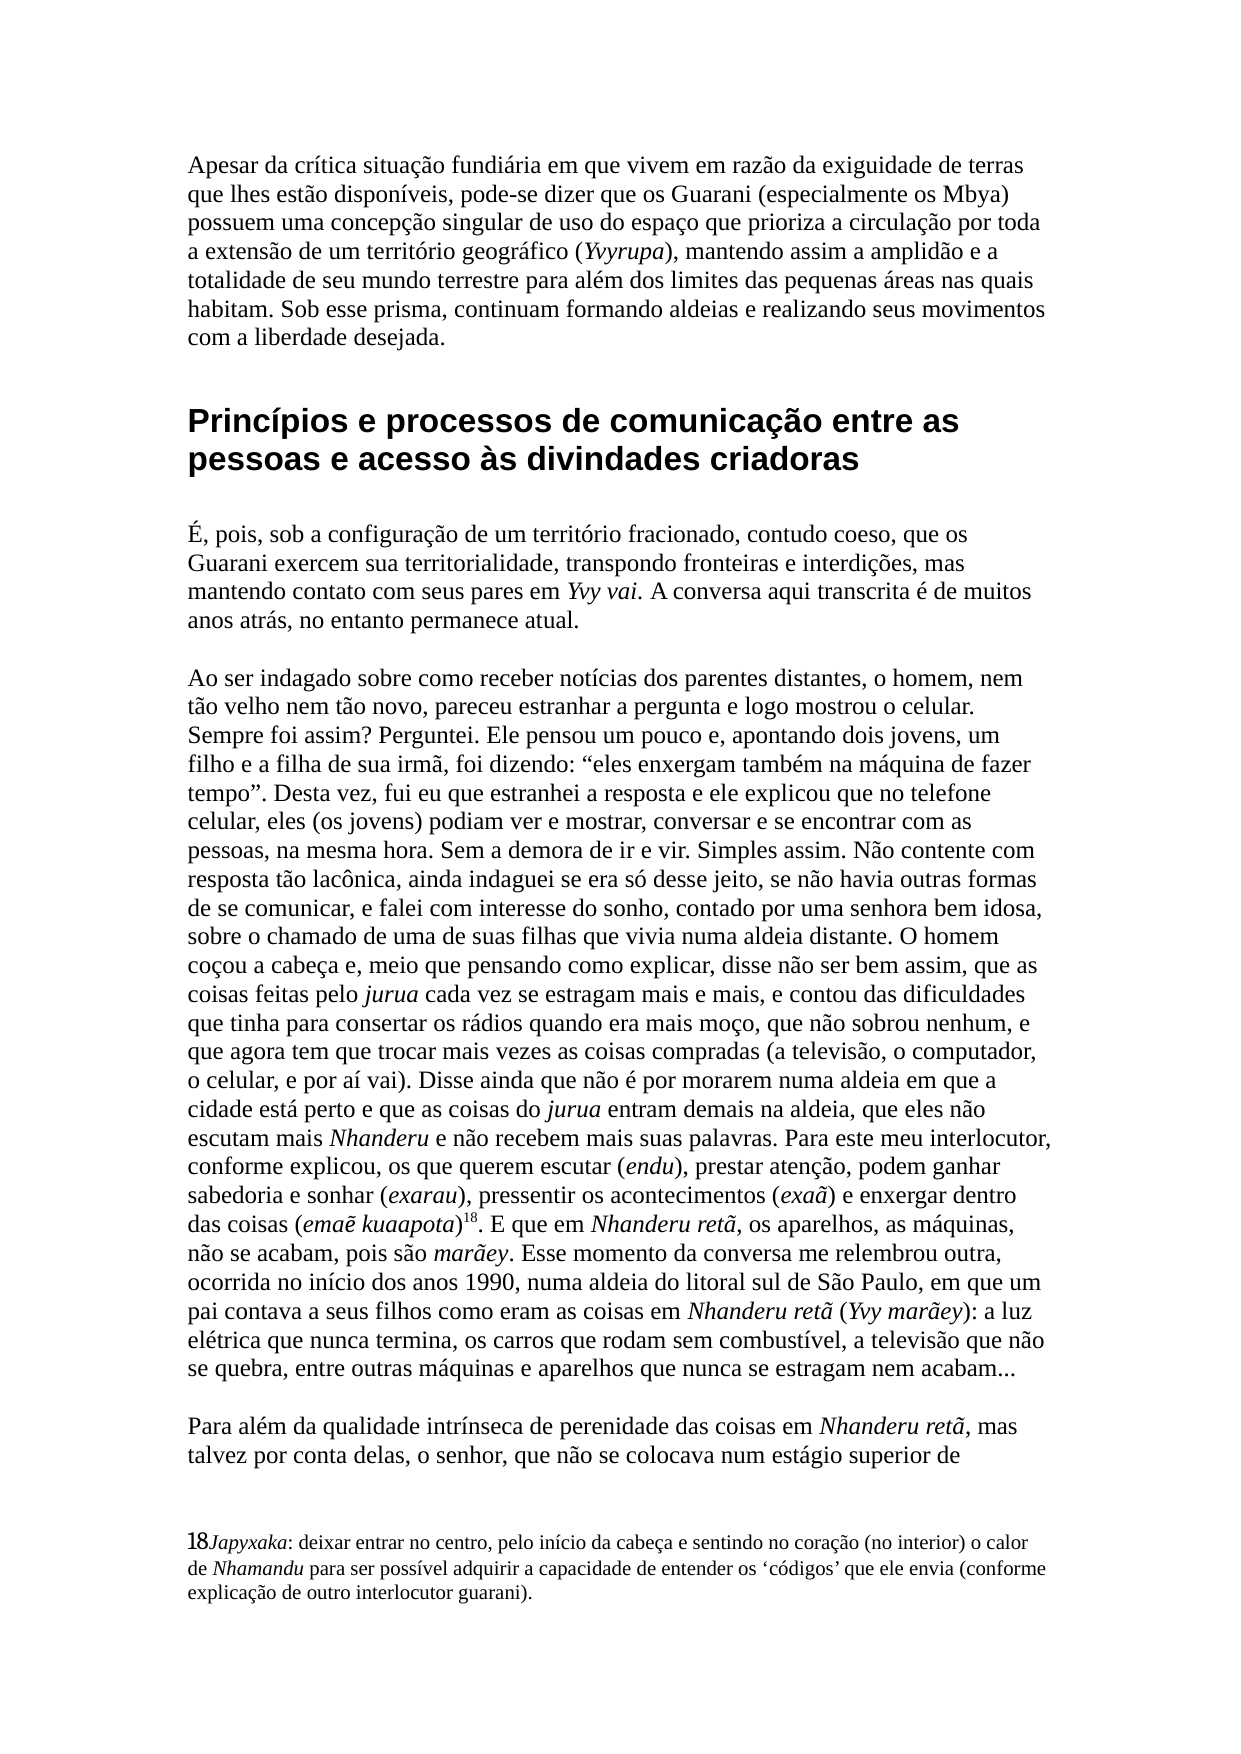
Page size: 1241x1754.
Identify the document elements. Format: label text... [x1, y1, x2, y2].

text É, pois, sob a configuração de um território fracionado, contudo coeso, que os Guarani exercem sua territorialidade, transpondo fronteiras e interdições, mas mantendo contato com seus pares em Yvy vai. A conversa aqui transcrita é de muitos anos atrás, no entanto permanece atual. [187, 519, 1053, 634]
text Apesar da crítica situação fundiária em que vivem em razão da exiguidade de terras que lhes estão disponíveis, pode-se dizer que os Guarani (especialmente os Mbya) possuem uma concepção singular de uso do espaço que prioriza a circulação por toda a extensão de um território geográfico (Yvyrupa), mantendo assim a amplidão e a totalidade de seu mundo terrestre para além dos limites das pequenas áreas nas quais habitam. Sob esse prisma, continuam formando aldeias e realizando seus movimentos com a liberdade desejada. [187, 150, 1053, 351]
text Japyxaka: deixar entrar no centro, pelo início da cabeça e sentindo no coração (no interior) o calor de Nhamandu para ser possível adquirir a capacidade de entender os ‘códigos’ que ele envia (conforme explicação de outro interlocutor guarani). [187, 1527, 1053, 1604]
text Para além da qualidade intrínseca de perenidade das coisas em Nhanderu retã, mas talvez por conta delas, o senhor, que não se colocava num estágio superior de [187, 1411, 1053, 1468]
text Princípios e processos de comunicação entre as pessoas e acesso às divindades criadoras [187, 401, 1053, 478]
text Ao ser indagado sobre como receber notícias dos parentes distantes, o homem, nem tão velho nem tão novo, pareceu estranhar a pergunta e logo mostrou o celular. Sempre foi assim? Perguntei. Ele pensou um pouco e, apontando dois jovens, um filho e a filha de sua irmã, foi dizendo: “eles enxergam também na máquina de fazer tempo”. Desta vez, fui eu que estranhei a resposta e ele explicou que no telefone celular, eles (os jovens) podiam ver e mostrar, conversar e se encontrar com as pessoas, na mesma hora. Sem a demora de ir e vir. Simples assim. Não contente com resposta tão lacônica, ainda indaguei se era só desse jeito, se não havia outras formas de se comunicar, e falei com interesse do sonho, contado por uma senhora bem idosa, sobre o chamado de uma de suas filhas que vivia numa aldeia distante. O homem coçou a cabeça e, meio que pensando como explicar, disse não ser bem assim, que as coisas feitas pelo jurua cada vez se estragam mais e mais, e contou das dificuldades que tinha para consertar os rádios quando era mais moço, que não sobrou nenhum, e que agora tem que trocar mais vezes as coisas compradas (a televisão, o computador, o celular, e por aí vai). Disse ainda que não é por morarem numa aldeia em que a cidade está perto e que as coisas do jurua entram demais na aldeia, que eles não escutam mais Nhanderu e não recebem mais suas palavras. Para este meu interlocutor, conforme explicou, os que querem escutar (endu), prestar atenção, podem ganhar sabedoria e sonhar (exarau), pressentir os acontecimentos (exaã) e enxergar dentro das coisas (emaẽ kuaapota). E que em Nhanderu retã, os aparelhos, as máquinas, não se acabam, pois são marãey. Esse momento da conversa me relembrou outra, ocorrida no início dos anos 1990, numa aldeia do litoral sul de São Paulo, em que um pai contava a seus filhos como eram as coisas em Nhanderu retã (Yvy marãey): a luz elétrica que nunca termina, os carros que rodam sem combustível, a televisão que não se quebra, entre outras máquinas e aparelhos que nunca se estragam nem acabam... [187, 663, 1053, 1382]
